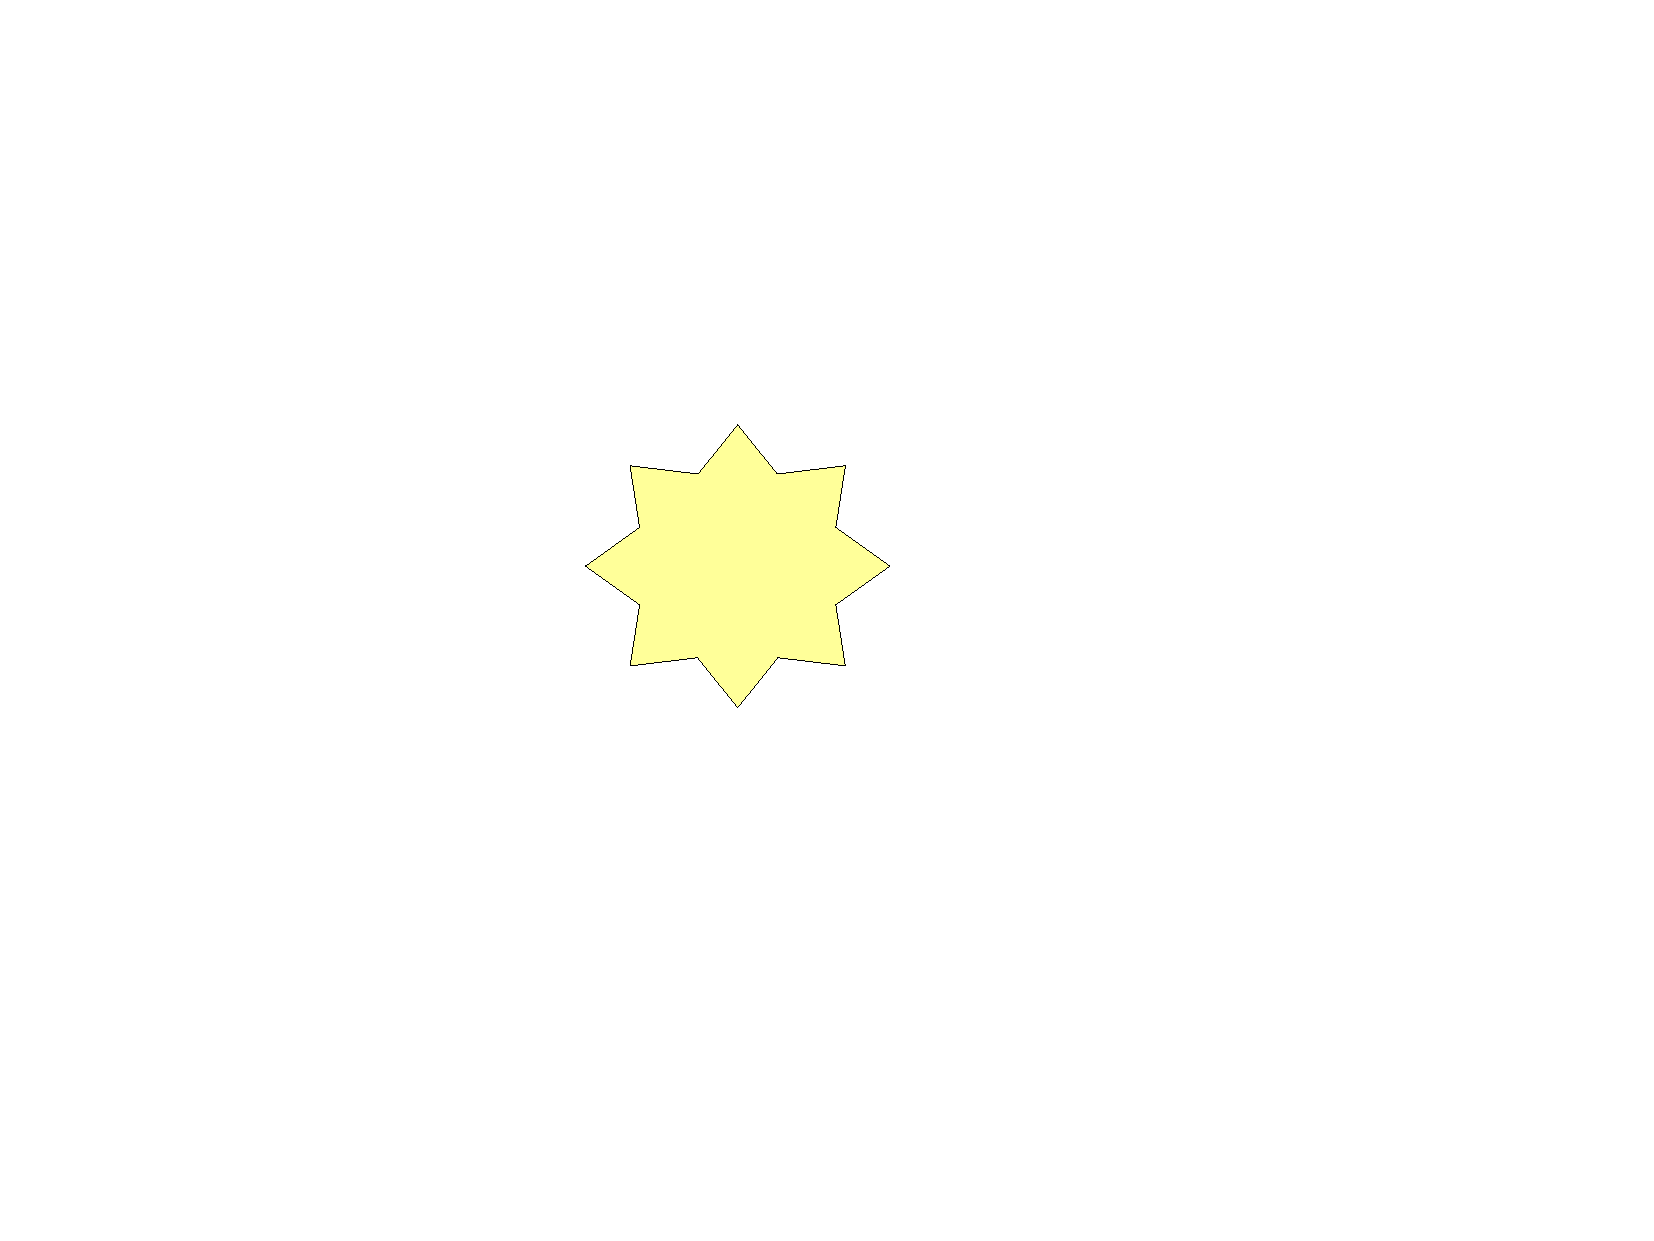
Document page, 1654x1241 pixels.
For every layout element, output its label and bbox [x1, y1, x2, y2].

text_box [585, 424, 890, 708]
